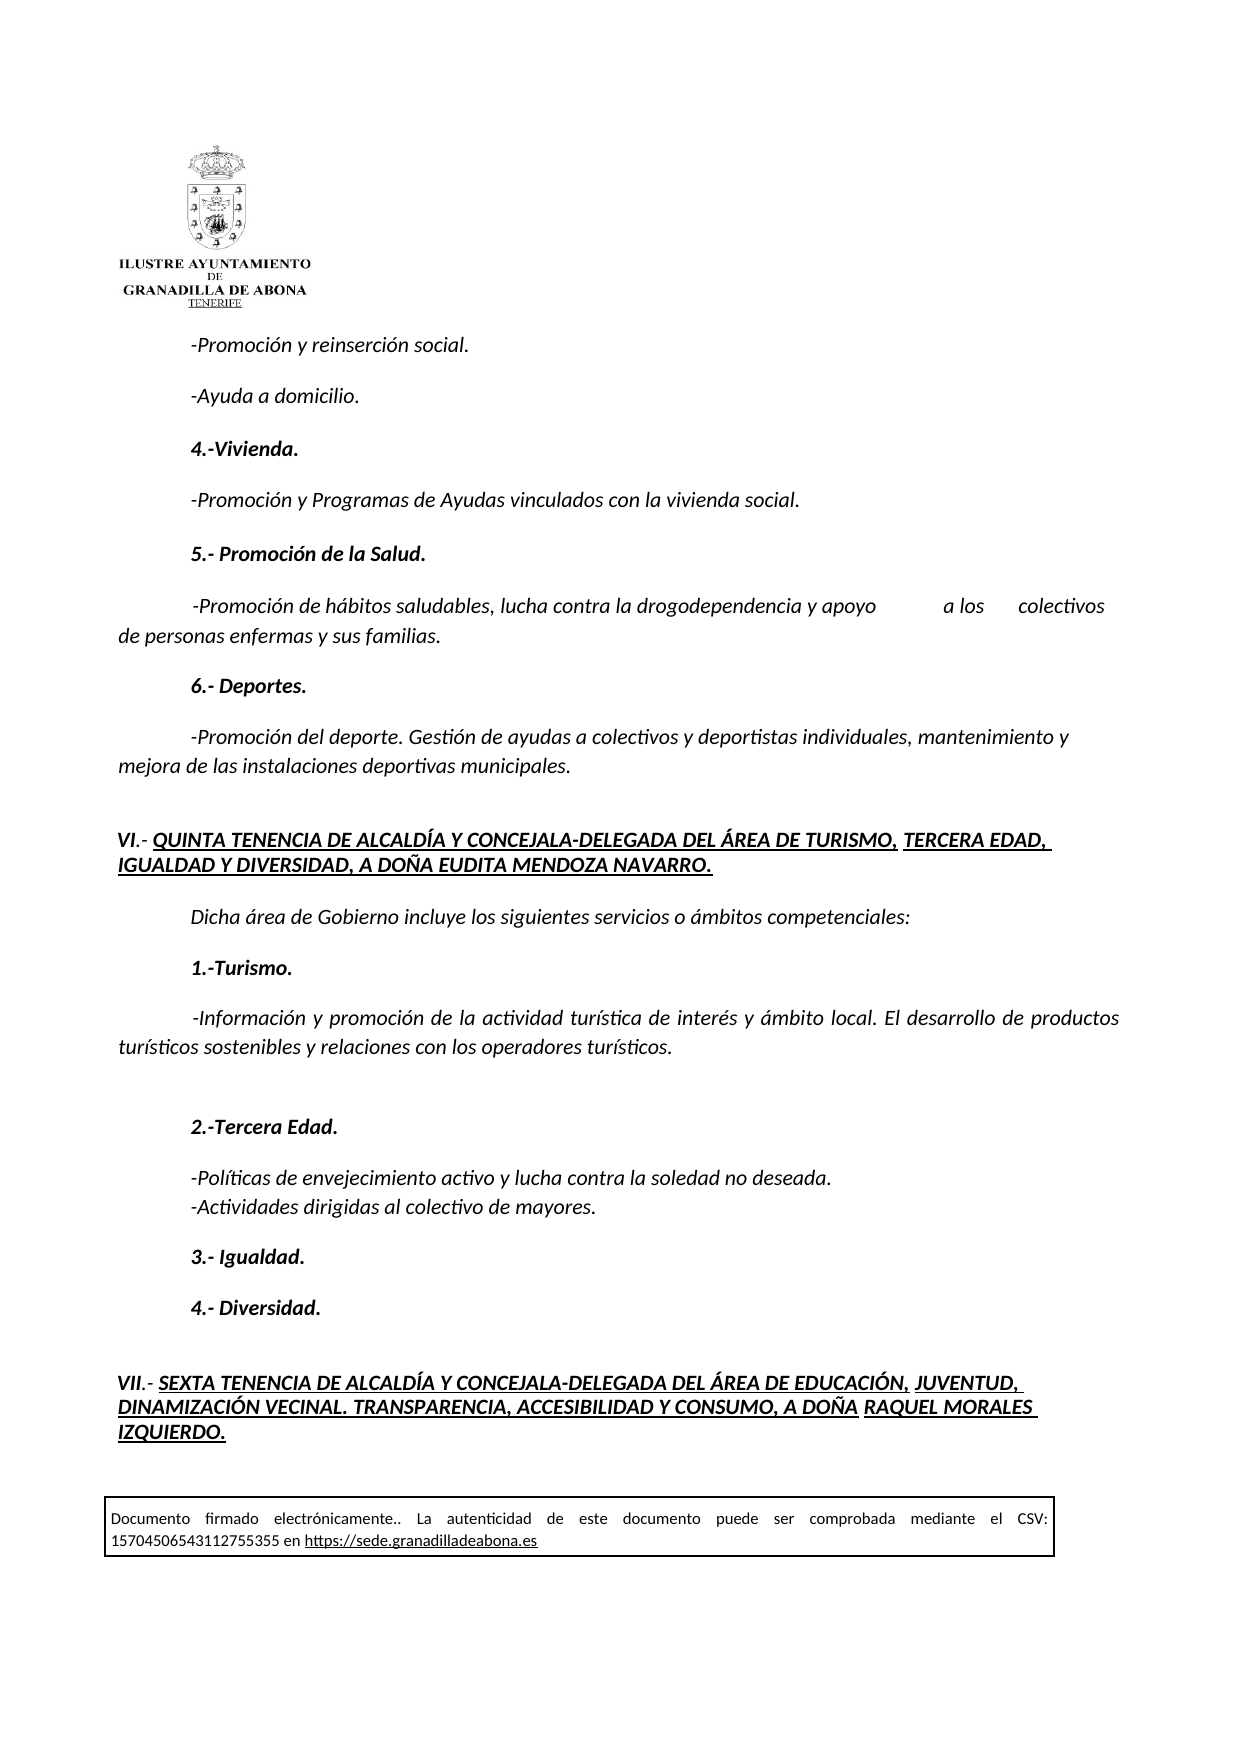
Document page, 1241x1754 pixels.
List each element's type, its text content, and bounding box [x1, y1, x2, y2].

text 5.- Promoción de la Salud. [190, 540, 1127, 567]
text 4.- Diversidad. [190, 1294, 1127, 1321]
text 1.-Turismo. [190, 954, 1127, 981]
text -Actividades dirigidas al colectivo de mayores. [190, 1193, 1124, 1219]
text 3.- Igualdad. [190, 1243, 1127, 1270]
text VI.- QUINTA TENENCIA DE ALCALDÍA Y CONCEJALA-DELEGADA DEL ÁREA DE TURISMO, TERCERA EDAD, IGUALDAD Y DIVERSIDAD, A DOÑA EUDITA MENDOZA NAVARRO. [117, 828, 1127, 878]
text -Políticas de envejecimiento activo y lucha contra la soledad no deseada. [190, 1164, 1124, 1190]
text VII.- SEXTA TENENCIA DE ALCALDÍA Y CONCEJALA-DELEGADA DEL ÁREA DE EDUCACIÓN, JUVENTUD, DINAMIZACIÓN VECINAL. TRANSPARENCIA, ACCESIBILIDAD Y CONSUMO, A DOÑA RAQUEL MORALES IZQUIERDO. [117, 1370, 1127, 1445]
text -Promoción del deporte. Gestión de ayudas a colectivos y deportistas individuales, mantenimiento y [190, 723, 1124, 750]
text 6.- Deportes. [190, 672, 1127, 699]
text mejora de las instalaciones deportivas municipales. [118, 752, 1124, 779]
text Dicha área de Gobierno incluye los siguientes servicios o ámbitos competenciales: [190, 903, 1124, 930]
text -Ayuda a domicilio. [190, 382, 1124, 408]
text -Promoción y reinserción social. [190, 331, 1124, 358]
text -Información y promoción de la actividad turística de interés y ámbito local. El desarrollo de productos turísticos sostenibles y relaciones con los operadores turísticos. [118, 1004, 1124, 1060]
text -Promoción y Programas de Ayudas vinculados con la vivienda social. [190, 486, 1124, 513]
text 4.-Vivienda. [190, 436, 1127, 462]
text 2.-Tercera Edad. [190, 1113, 1127, 1140]
text -Promoción de hábitos saludables, lucha contra la drogodependencia y apoyo a los colectivos de personas enfermas y sus familias. [118, 593, 1124, 648]
